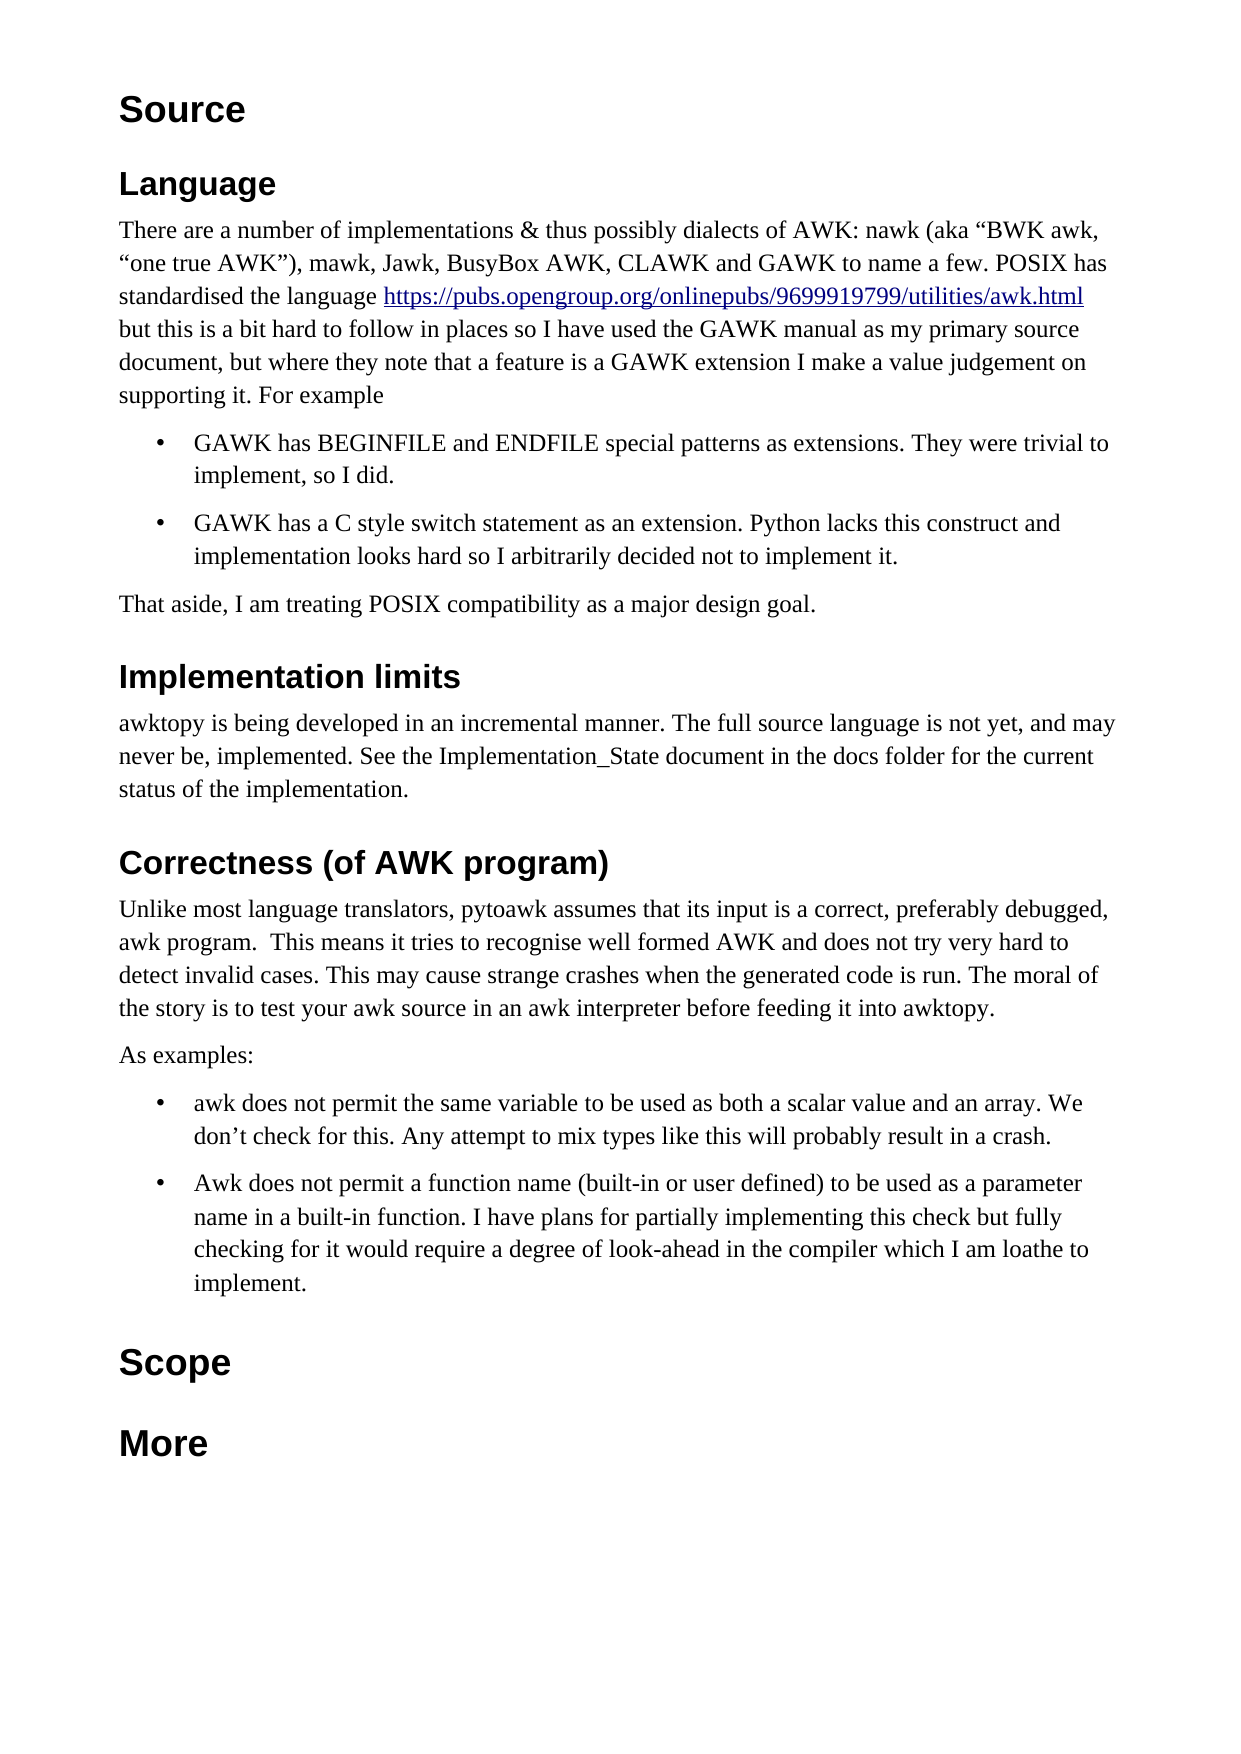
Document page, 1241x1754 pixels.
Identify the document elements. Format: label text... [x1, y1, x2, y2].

list awk does not permit the same variable to be used as both a scalar value and an array. We don’t check for this. Any attempt to mix types like this will probably result in a crash. [156, 1088, 1121, 1150]
list GAWK has BEGINFILE and ENDFILE special patterns as extensions. They were trivial to implement, so I did. [156, 428, 1121, 489]
subtitle More [119, 1421, 1121, 1464]
text Unlike most language translators, pytoawk assumes that its input is a correct, preferably debugged, awk program. This means it tries to recognise well formed AWK and does not try very hard to detect invalid cases. This may cause strange crashes when the generated code is run. The moral of the story is to test your awk source in an awk interpreter before feeding it into awktopy. [119, 894, 1121, 1021]
text That aside, I am treating POSIX compatibility as a major design goal. [119, 589, 1121, 618]
text awktopy is being developed in an incremental manner. The full source language is not yet, and may never be, implemented. See the Implementation_State document in the docs folder for the current status of the implementation. [119, 708, 1121, 803]
subtitle Source [119, 87, 1121, 131]
subtitle Scope [119, 1340, 1121, 1383]
list GAWK has a C style switch statement as an extension. Python lacks this construct and implementation looks hard so I arbitrarily decided not to implement it. [156, 508, 1121, 570]
text As examples: [119, 1040, 1121, 1069]
subtitle Implementation limits [119, 657, 1121, 696]
list Awk does not permit a function name (built-in or user defined) to be used as a parameter name in a built-in function. I have plans for partially implementing this check but fully checking for it would require a degree of look-ahead in the compiler which I am loathe to implement. [156, 1168, 1121, 1296]
subtitle Language [119, 164, 1121, 202]
subtitle Correctness (of AWK program) [119, 843, 1121, 881]
text There are a number of implementations & thus possibly dialects of AWK: nawk (aka “BWK awk, “one true AWK”), mawk, Jawk, BusyBox AWK, CLAWK and GAWK to name a few. POSIX has standardised the language https://pubs.opengroup.org/onlinepubs/9699919799/utilities/awk.html but this is a bit hard to follow in places so I have used the GAWK manual as my primary source document, but where they note that a feature is a GAWK extension I make a value judgement on supporting it. For example [119, 215, 1121, 409]
